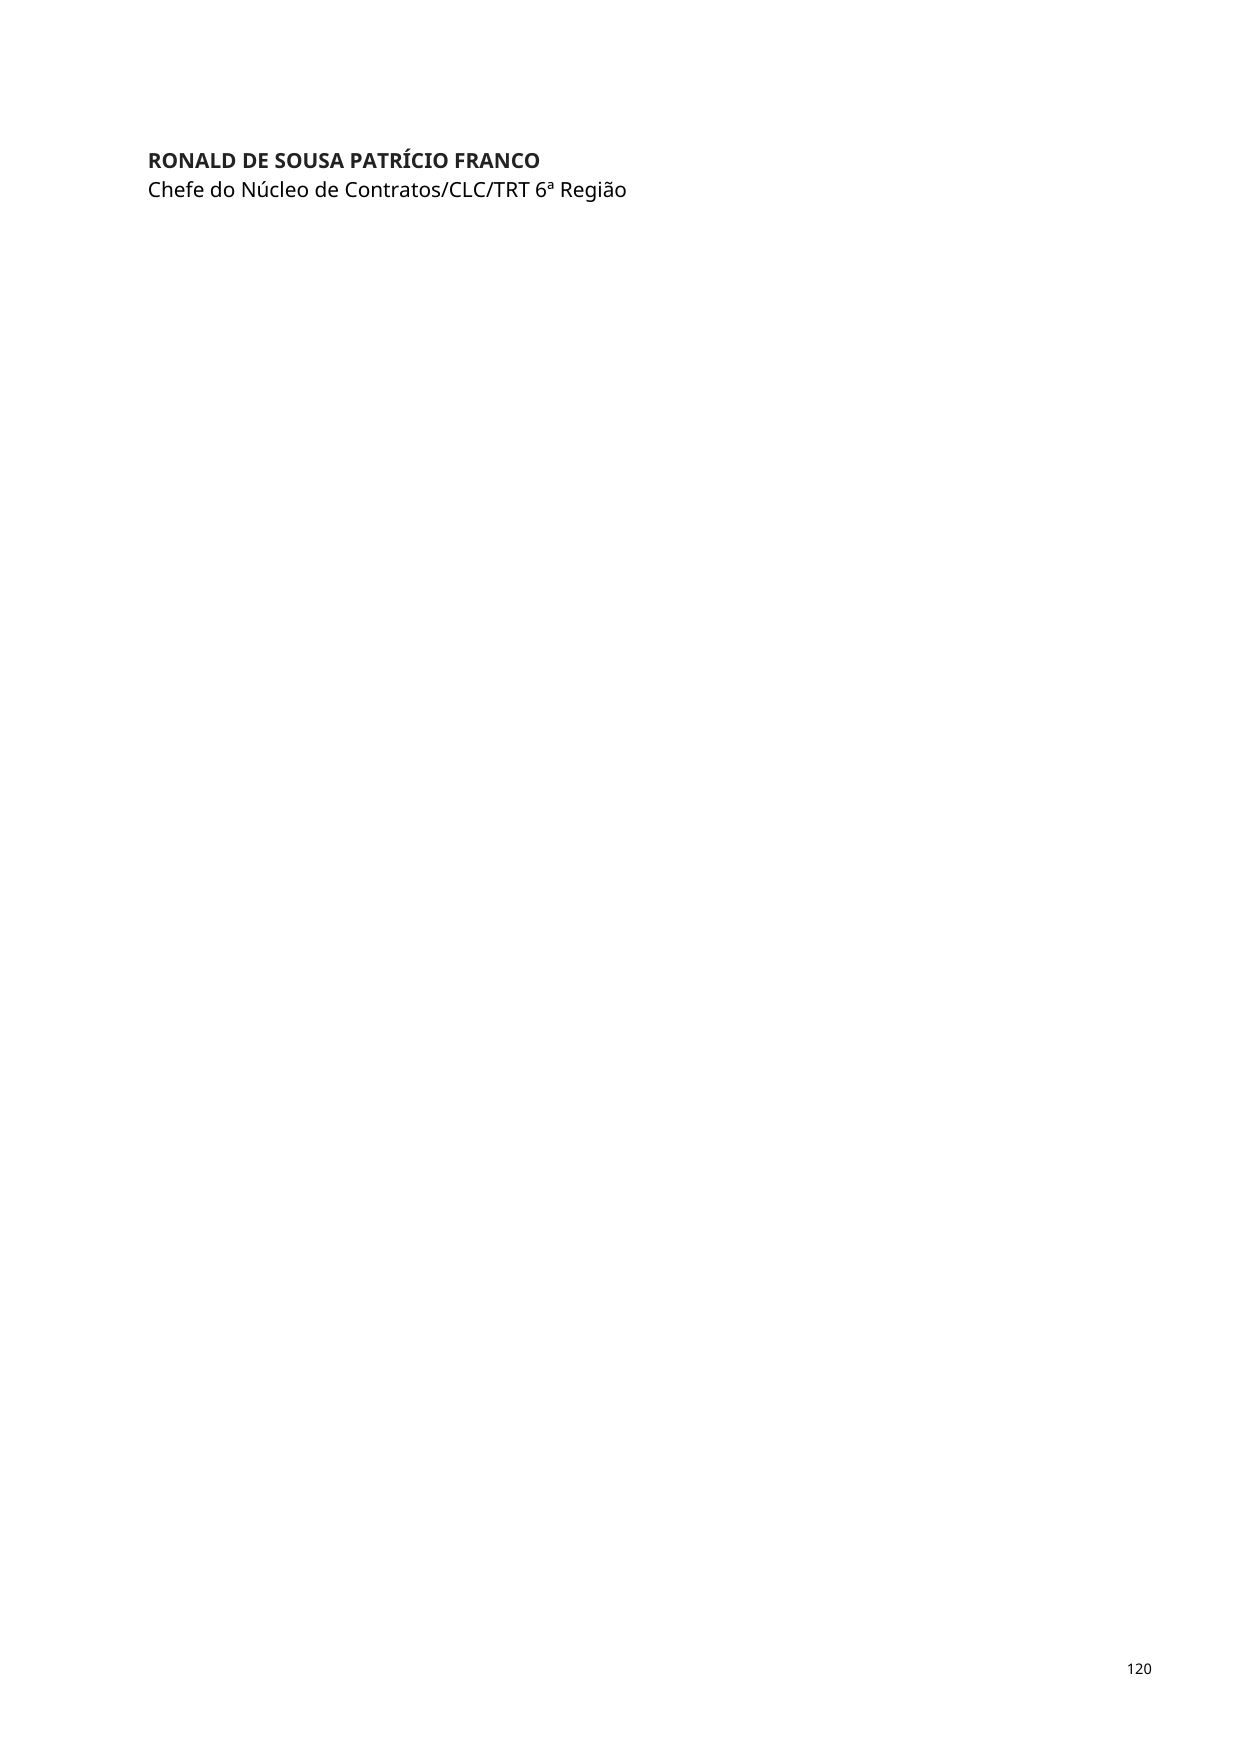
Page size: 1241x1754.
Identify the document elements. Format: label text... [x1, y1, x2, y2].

text Chefe do Núcleo de Contratos/CLC/TRT 6ª Região [148, 175, 1152, 203]
text RONALD DE SOUSA PATRÍCIO FRANCO [148, 147, 1152, 175]
